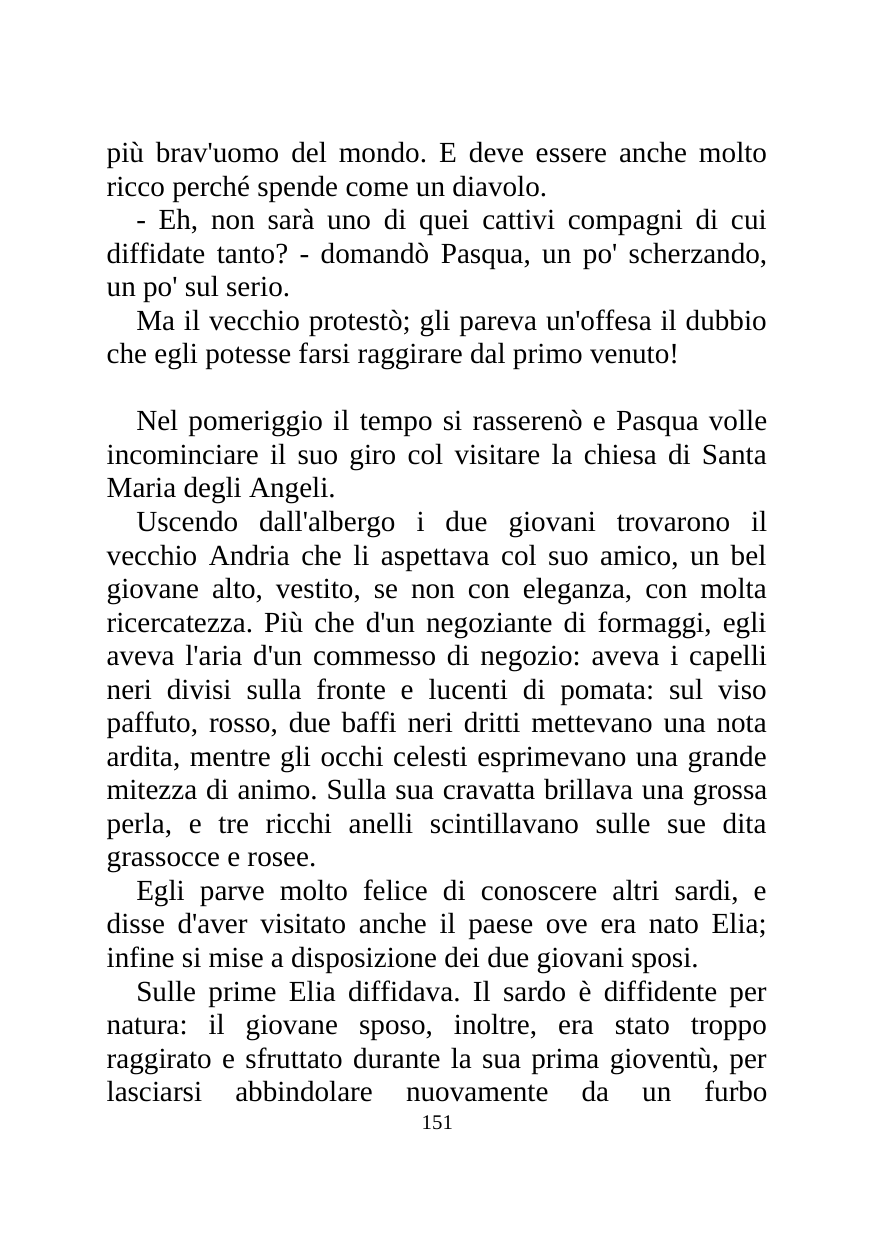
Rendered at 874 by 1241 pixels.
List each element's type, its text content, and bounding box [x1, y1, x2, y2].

text Uscendo dall'albergo i due giovani trovarono il vecchio Andria che li aspettava col suo amico, un bel giovane alto, vestito, se non con eleganza, con molta ricercatezza. Più che d'un negoziante di formaggi, egli aveva l'aria d'un commesso di negozio: aveva i capelli neri divisi sulla fronte e lucenti di pomata: sul viso paffuto, rosso, due baffi neri dritti mettevano una nota ardita, mentre gli occhi celesti esprimevano una grande mitezza di animo. Sulla sua cravatta brillava una grossa perla, e tre ricchi anelli scintillavano sulle sue dita grassocce e rosee. [106, 504, 768, 873]
text Ma il vecchio protestò; gli pareva un'offesa il dubbio che egli potesse farsi raggirare dal primo venuto! [106, 303, 768, 370]
text - Eh, non sarà uno di quei cattivi compagni di cui diffidate tanto? - domandò Pasqua, un po' scherzando, un po' sul serio. [106, 202, 768, 303]
text Nel pomeriggio il tempo si rasserenò e Pasqua volle incominciare il suo giro col visitare la chiesa di Santa Maria degli Angeli. [106, 403, 768, 504]
text Sulle prime Elia diffidava. Il sardo è diffidente per natura: il giovane sposo, inoltre, era stato troppo raggirato e sfruttato durante la sua prima gioventù, per lasciarsi abbindolare nuovamente da un furbo [106, 974, 768, 1108]
text più brav'uomo del mondo. E deve essere anche molto ricco perché spende come un diavolo. [106, 135, 768, 202]
text Egli parve molto felice di conoscere altri sardi, e disse d'aver visitato anche il paese ove era nato Elia; infine si mise a disposizione dei due giovani sposi. [106, 873, 768, 974]
